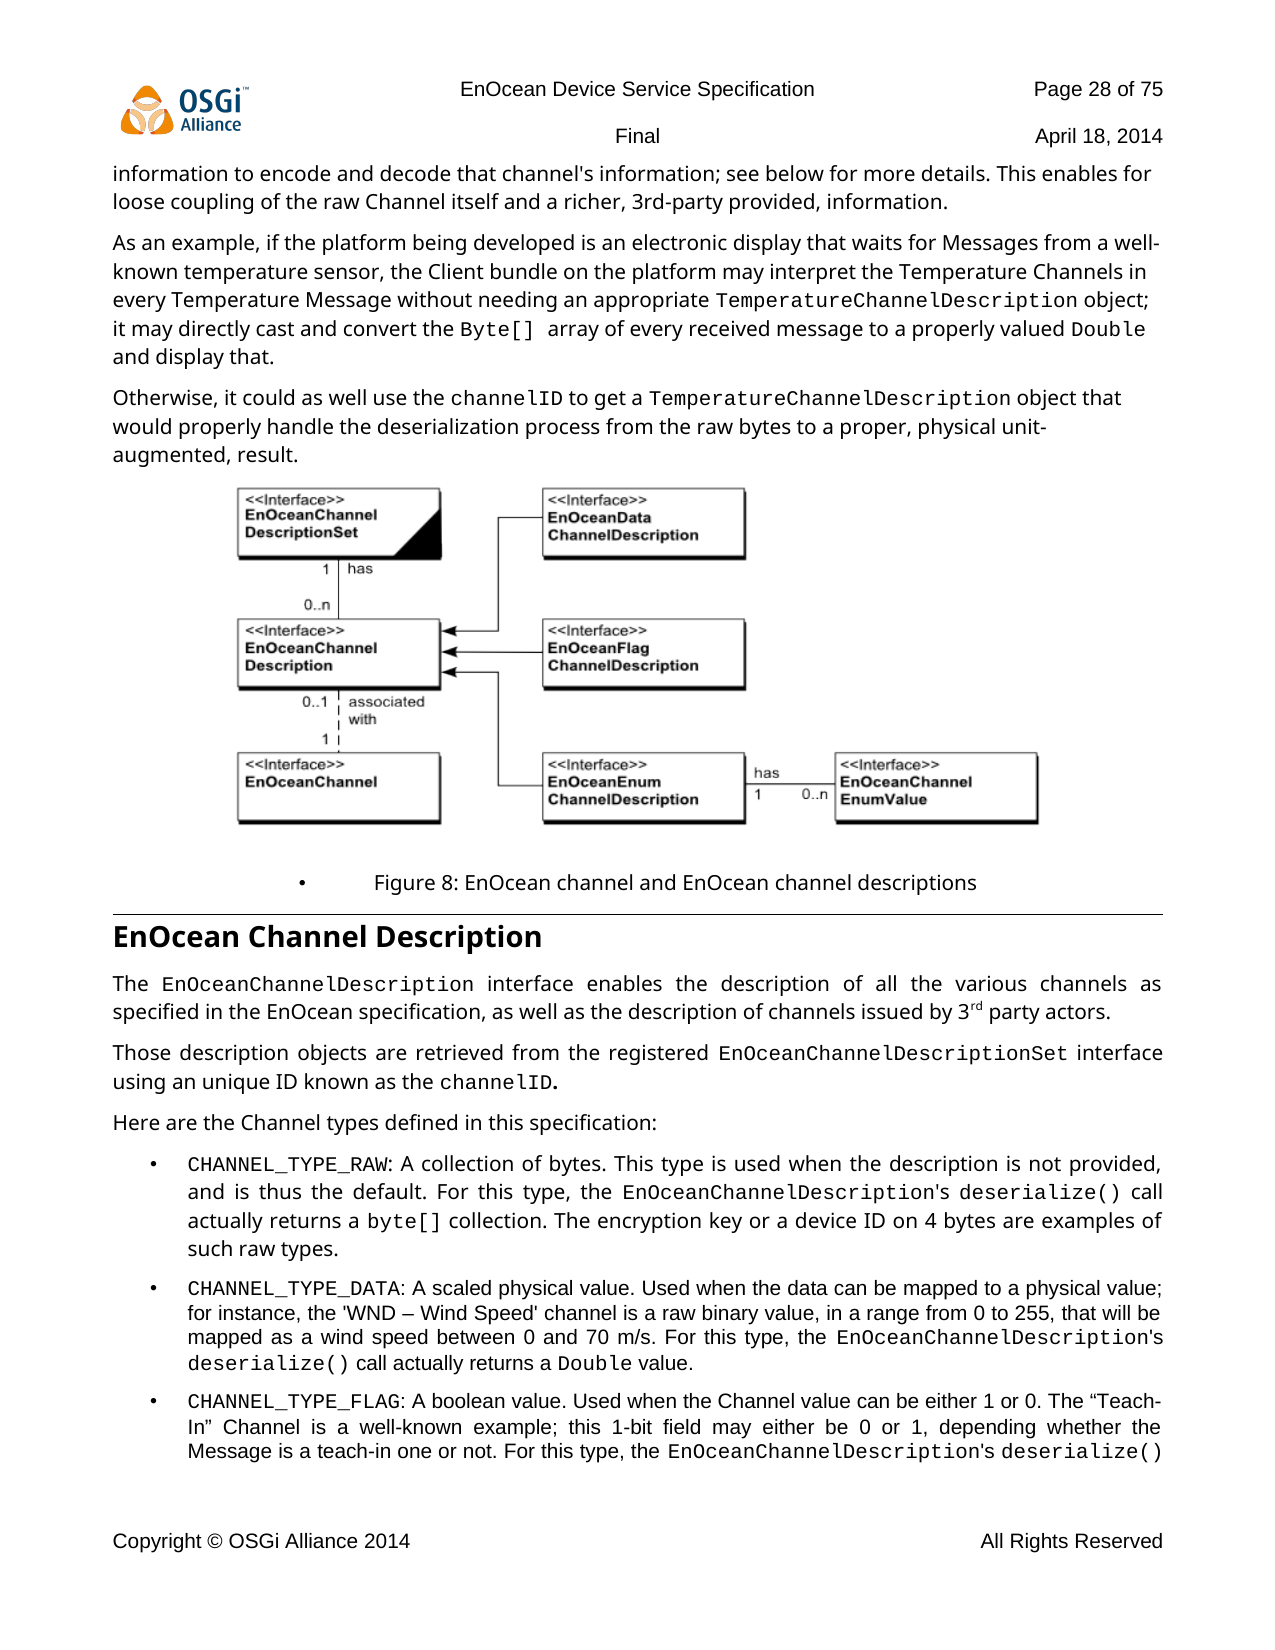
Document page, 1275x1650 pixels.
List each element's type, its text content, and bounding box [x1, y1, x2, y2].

list Figure 8: EnOcean channel and EnOcean channel descriptions [112, 868, 1163, 897]
picture [113, 78, 257, 142]
list CHANNEL_TYPE_FLAG: A boolean value. Used when the Channel value can be either 1 or 0. The “Teach-In” Channel is a well-known example; this 1-bit field may either be 0 or 1, depending whether the Message is a teach-in one or not. For this type, the EnOceanChannelDescription's deserialize() [150, 1389, 1163, 1465]
picture [227, 481, 1049, 828]
list CHANNEL_TYPE_DATA: A scaled physical value. Used when the data can be mapped to a physical value; for instance, the 'WND – Wind Speed' channel is a raw binary value, in a range from 0 to 255, that will be mapped as a wind speed between 0 and 70 m/s. For this type, the EnOceanChannelDescription's deserialize() call actually returns a Double value. [150, 1275, 1163, 1377]
text Here are the Channel types defined in this specification: [112, 1108, 1163, 1136]
text The EnOceanChannelDescription interface enables the description of all the various channels as specified in the EnOcean specification, as well as the description of channels issued by 3rd party actors. [112, 969, 1163, 1026]
text Otherwise, it could as well use the channelID to get a TemperatureChannelDescription object that would properly handle the deserialization process from the raw bytes to a proper, physical unit-augmented, result. [112, 383, 1163, 469]
text Those description objects are retrieved from the registered EnOceanChannelDescriptionSet interface using an unique ID known as the channelID. [112, 1038, 1163, 1095]
subtitle EnOcean Channel Description [112, 915, 1163, 956]
list CHANNEL_TYPE_RAW: A collection of bytes. This type is used when the description is not provided, and is thus the default. For this type, the EnOceanChannelDescription's deserialize() call actually returns a byte[] collection. The encryption key or a device ID on 4 bytes are examples of such raw types. [150, 1149, 1163, 1263]
text As an example, if the platform being developed is an electronic display that waits for Messages from a well-known temperature sensor, the Client bundle on the platform may interpret the Temperature Channels in every Temperature Message without needing an appropriate TemperatureChannelDescription object; it may directly cast and convert the Byte[] array of every received message to a properly valued Double and display that. [112, 228, 1163, 371]
text information to encode and decode that channel's information; see below for more details. This enables for loose coupling of the raw Channel itself and a richer, 3rd-party provided, information. [112, 159, 1163, 216]
